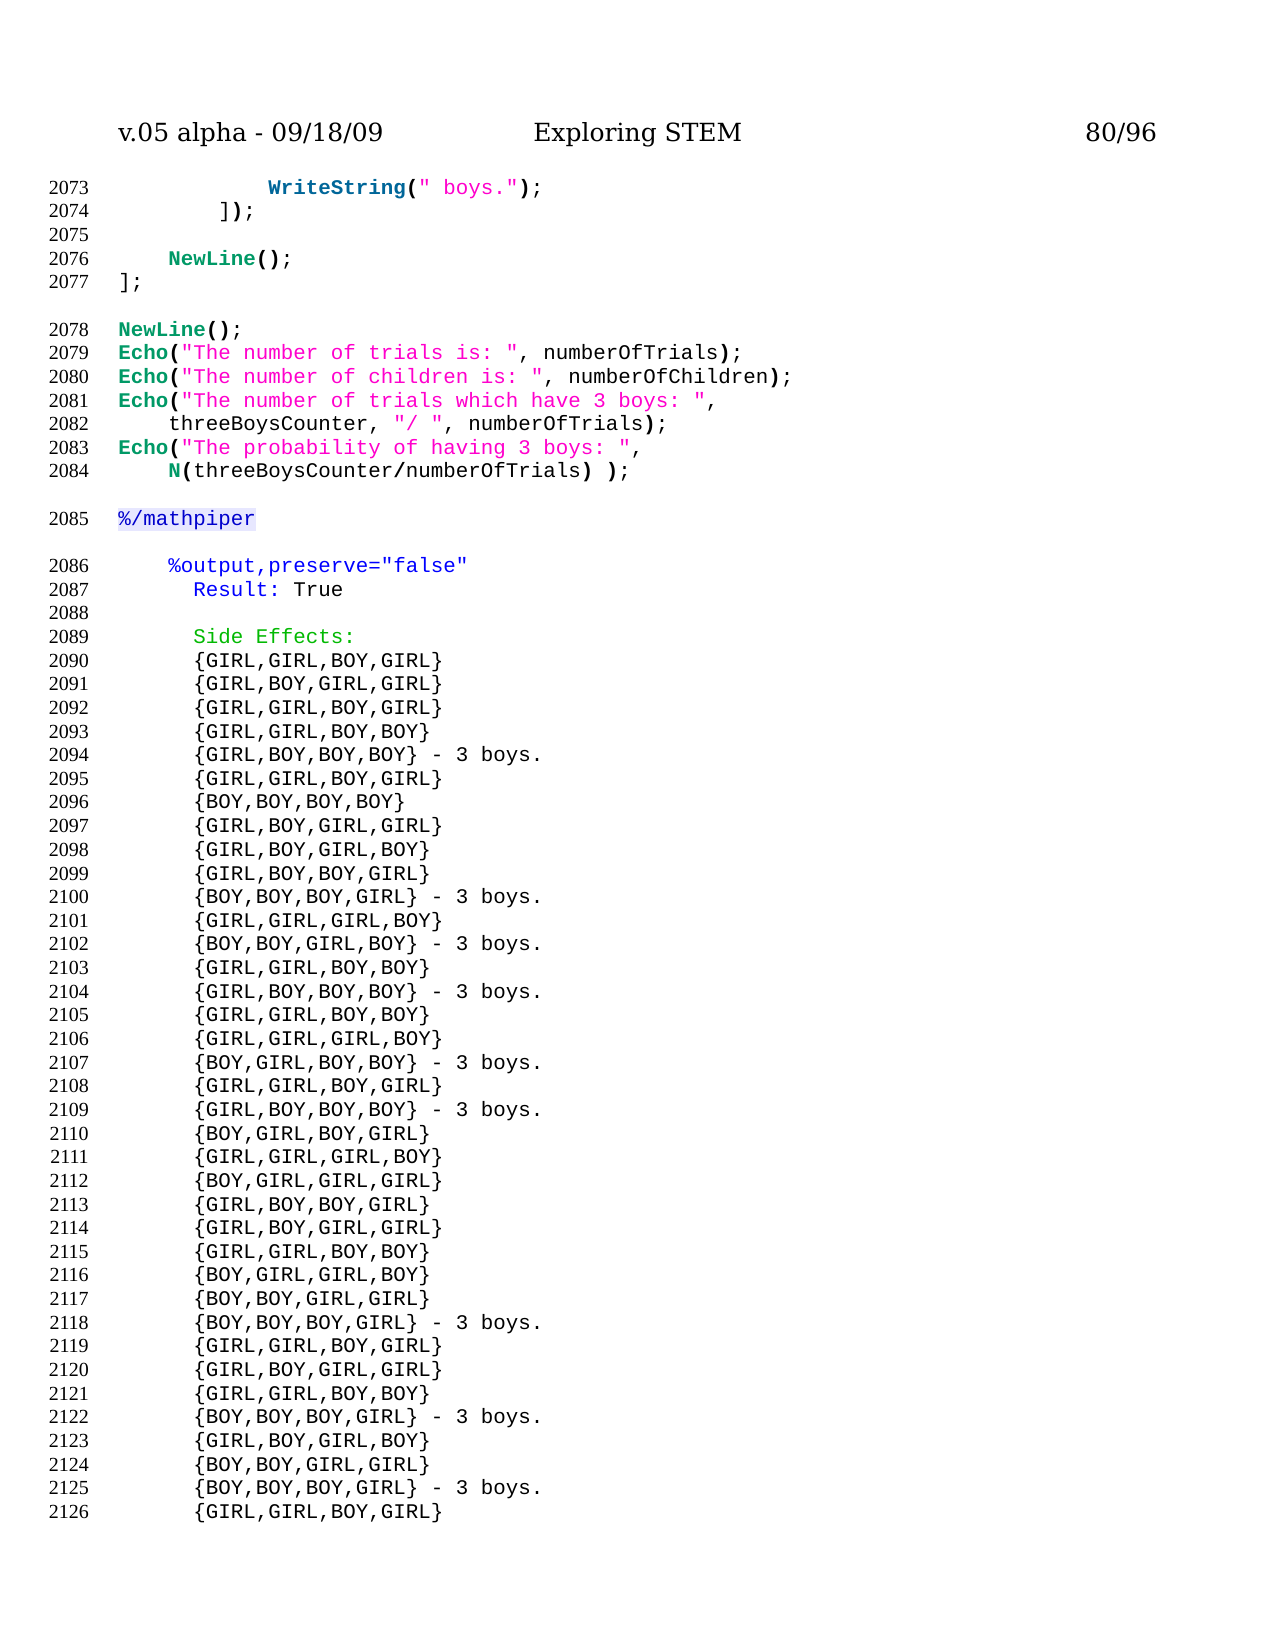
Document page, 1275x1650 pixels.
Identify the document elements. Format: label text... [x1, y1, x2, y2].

text {GIRL,GIRL,BOY,BOY} [118, 1383, 1157, 1406]
text {BOY,BOY,GIRL,GIRL} [118, 1454, 1157, 1477]
text {GIRL,GIRL,GIRL,BOY} [118, 1028, 1157, 1052]
text {GIRL,GIRL,BOY,BOY} [118, 1004, 1157, 1028]
text {BOY,GIRL,BOY,GIRL} [118, 1123, 1157, 1146]
text {GIRL,BOY,GIRL,BOY} [118, 839, 1157, 862]
text {GIRL,BOY,GIRL,GIRL} [118, 815, 1157, 839]
text {GIRL,GIRL,BOY,BOY} [118, 957, 1157, 981]
text Echo("The number of children is: ", numberOfChildren); [118, 366, 1157, 389]
text {GIRL,BOY,BOY,GIRL} [118, 1193, 1157, 1217]
text ]); [118, 200, 1157, 224]
text Echo("The number of trials is: ", numberOfTrials); [118, 342, 1157, 366]
text {GIRL,BOY,BOY,BOY} - 3 boys. [118, 744, 1157, 768]
text %output,preserve="false" [118, 555, 1157, 579]
text {BOY,BOY,BOY,BOY} [118, 792, 1157, 815]
text {GIRL,GIRL,GIRL,BOY} [118, 910, 1157, 933]
text N(threeBoysCounter/numberOfTrials) ); [118, 461, 1157, 484]
text {GIRL,BOY,GIRL,GIRL} [118, 673, 1157, 697]
text NewLine(); [118, 248, 1157, 271]
text {GIRL,BOY,GIRL,GIRL} [118, 1359, 1157, 1383]
text NewLine(); [118, 319, 1157, 342]
text WriteString(" boys."); [118, 177, 1157, 200]
text {GIRL,BOY,BOY,BOY} - 3 boys. [118, 981, 1157, 1004]
text %/mathpiper [118, 508, 1157, 531]
text {BOY,BOY,BOY,GIRL} - 3 boys. [118, 1312, 1157, 1335]
text {GIRL,GIRL,BOY,BOY} [118, 721, 1157, 744]
text Echo("The number of trials which have 3 boys: ", [118, 389, 1157, 413]
text {GIRL,GIRL,BOY,BOY} [118, 1241, 1157, 1264]
text {GIRL,GIRL,GIRL,BOY} [118, 1146, 1157, 1170]
text {GIRL,GIRL,BOY,GIRL} [118, 768, 1157, 792]
text ]; [118, 271, 1157, 295]
text {GIRL,BOY,BOY,GIRL} [118, 862, 1157, 886]
text {BOY,BOY,BOY,GIRL} - 3 boys. [118, 1477, 1157, 1501]
text {GIRL,GIRL,BOY,GIRL} [118, 1335, 1157, 1359]
text {GIRL,GIRL,BOY,GIRL} [118, 1075, 1157, 1099]
text {GIRL,GIRL,BOY,GIRL} [118, 650, 1157, 673]
text {BOY,GIRL,BOY,BOY} - 3 boys. [118, 1052, 1157, 1075]
text Result: True [118, 579, 1157, 602]
text {GIRL,GIRL,BOY,GIRL} [118, 697, 1157, 721]
text {BOY,BOY,GIRL,GIRL} [118, 1288, 1157, 1312]
text {BOY,BOY,BOY,GIRL} - 3 boys. [118, 886, 1157, 910]
text Side Effects: [118, 626, 1157, 650]
text {BOY,GIRL,GIRL,GIRL} [118, 1170, 1157, 1193]
text Echo("The probability of having 3 boys: ", [118, 437, 1157, 461]
text {GIRL,BOY,GIRL,GIRL} [118, 1217, 1157, 1241]
text {BOY,BOY,BOY,GIRL} - 3 boys. [118, 1406, 1157, 1430]
text {GIRL,BOY,BOY,BOY} - 3 boys. [118, 1099, 1157, 1123]
text {GIRL,BOY,GIRL,BOY} [118, 1430, 1157, 1454]
text {BOY,BOY,GIRL,BOY} - 3 boys. [118, 933, 1157, 957]
text {GIRL,GIRL,BOY,GIRL} [118, 1501, 1157, 1524]
text threeBoysCounter, "/ ", numberOfTrials); [118, 413, 1157, 437]
text {BOY,GIRL,GIRL,BOY} [118, 1264, 1157, 1288]
